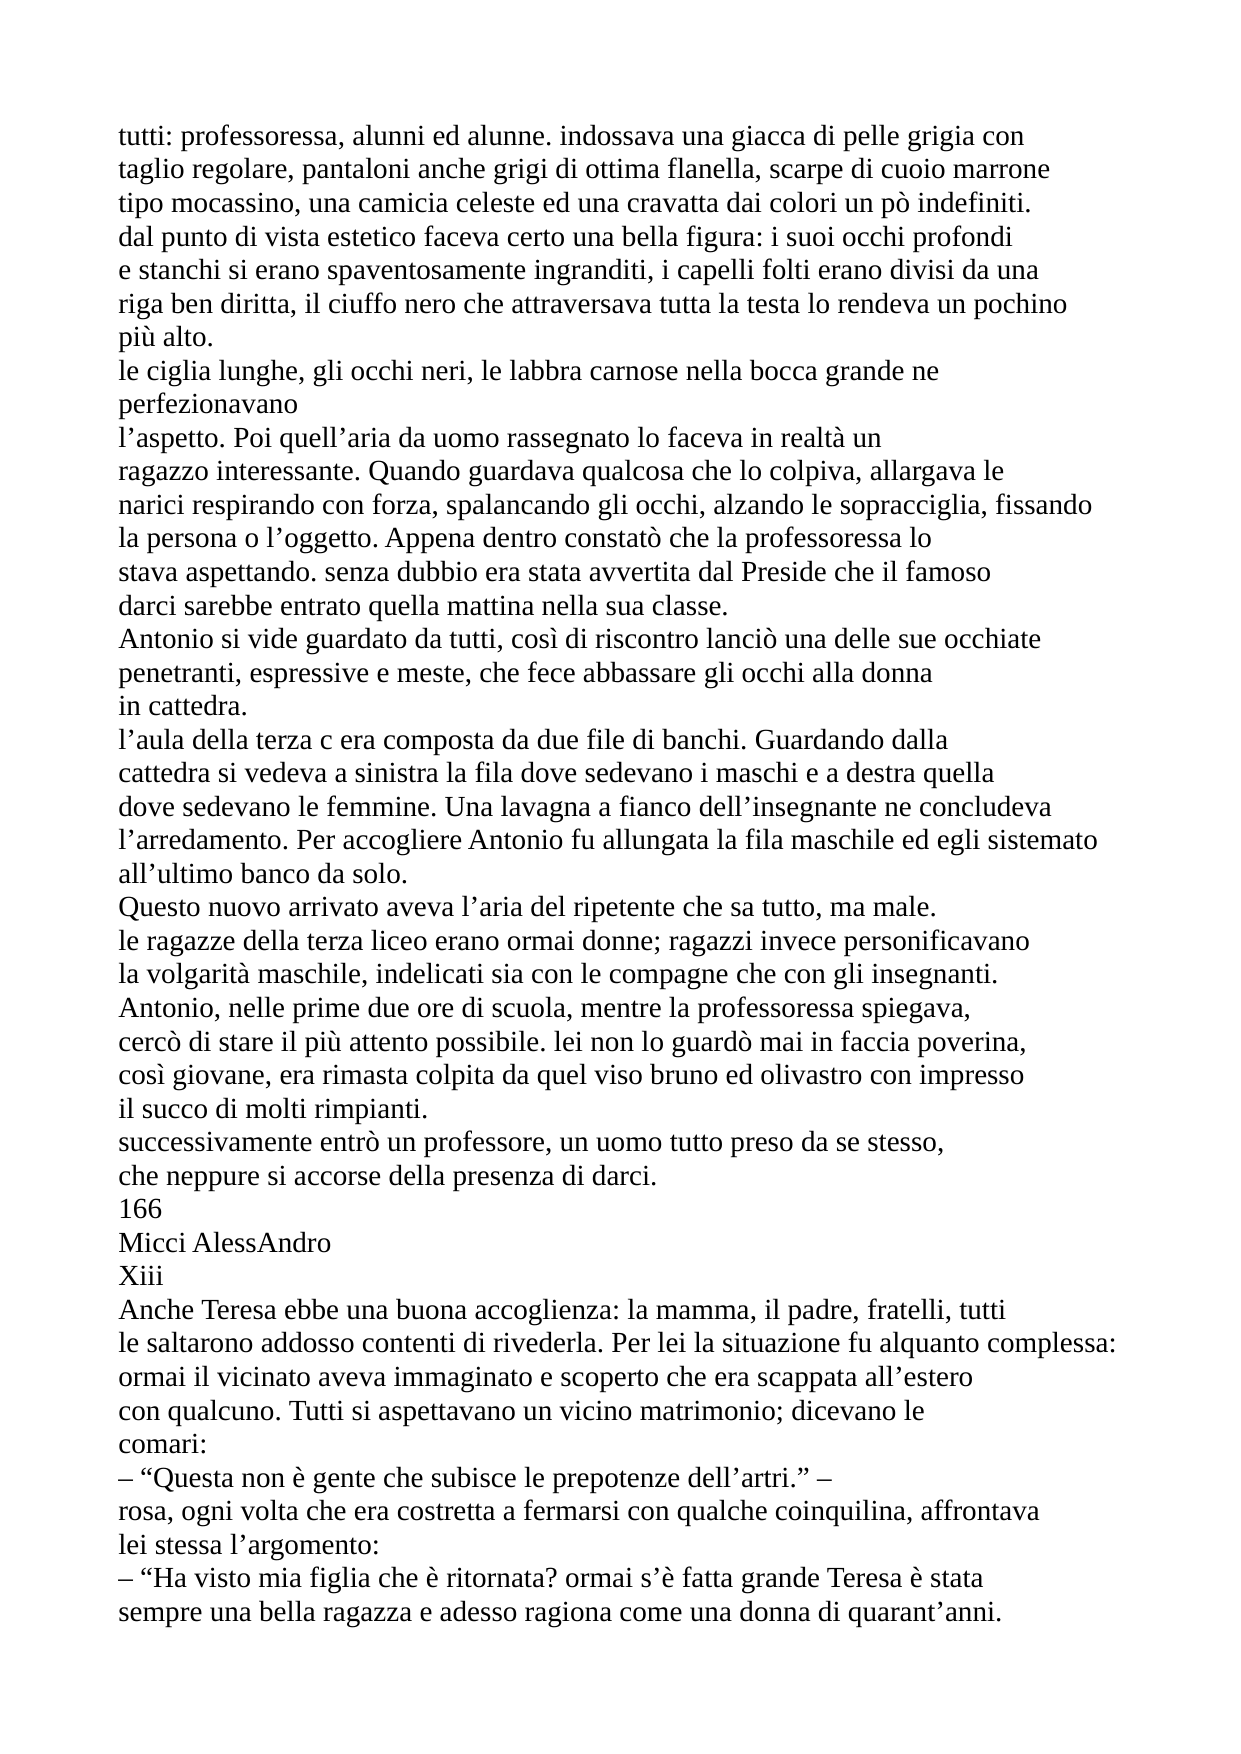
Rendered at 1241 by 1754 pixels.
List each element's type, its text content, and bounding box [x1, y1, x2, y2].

text stava aspettando. senza dubbio era stata avvertita dal Preside che il famoso [118, 554, 1122, 588]
text penetranti, espressive e meste, che fece abbassare gli occhi alla donna [118, 655, 1122, 688]
text Antonio si vide guardato da tutti, così di riscontro lanciò una delle sue occhiate [118, 621, 1122, 655]
text con qualcuno. Tutti si aspettavano un vicino matrimonio; dicevano le [118, 1393, 1122, 1426]
text lei stessa l’argomento: [118, 1527, 1122, 1560]
text – “Questa non è gente che subisce le prepotenze dell’artri.” – [118, 1460, 1122, 1493]
text Antonio, nelle prime due ore di scuola, mentre la professoressa spiegava, [118, 990, 1122, 1024]
text in cattedra. [118, 688, 1122, 722]
text ormai il vicinato aveva immaginato e scoperto che era scappata all’estero [118, 1359, 1122, 1393]
text riga ben diritta, il ciuffo nero che attraversava tutta la testa lo rendeva un pochino [118, 286, 1122, 319]
text 166 [118, 1191, 1122, 1225]
text la persona o l’oggetto. Appena dentro constatò che la professoressa lo [118, 521, 1122, 554]
text cattedra si vedeva a sinistra la fila dove sedevano i maschi e a destra quella [118, 755, 1122, 789]
text successivamente entrò un professore, un uomo tutto preso da se stesso, [118, 1124, 1122, 1158]
text comari: [118, 1426, 1122, 1460]
text Xiii [118, 1258, 1122, 1292]
text darci sarebbe entrato quella mattina nella sua classe. [118, 588, 1122, 621]
text all’ultimo banco da solo. [118, 856, 1122, 889]
text – “Ha visto mia figlia che è ritornata? ormai s’è fatta grande Teresa è stata [118, 1560, 1122, 1594]
text le saltarono addosso contenti di rivederla. Per lei la situazione fu alquanto complessa: [118, 1326, 1122, 1359]
text le ragazze della terza liceo erano ormai donne; ragazzi invece personificavano [118, 923, 1122, 957]
text le ciglia lunghe, gli occhi neri, le labbra carnose nella bocca grande ne perfezionavano [118, 353, 1122, 420]
text dove sedevano le femmine. Una lavagna a fianco dell’insegnante ne concludeva [118, 789, 1122, 822]
text l’aula della terza c era composta da due file di banchi. Guardando dalla [118, 722, 1122, 755]
text rosa, ogni volta che era costretta a fermarsi con qualche coinquilina, affrontava [118, 1493, 1122, 1527]
text e stanchi si erano spaventosamente ingranditi, i capelli folti erano divisi da una [118, 252, 1122, 286]
text l’arredamento. Per accogliere Antonio fu allungata la fila maschile ed egli sistemato [118, 822, 1122, 856]
text la volgarità maschile, indelicati sia con le compagne che con gli insegnanti. [118, 957, 1122, 990]
text così giovane, era rimasta colpita da quel viso bruno ed olivastro con impresso [118, 1057, 1122, 1091]
text dal punto di vista estetico faceva certo una bella figura: i suoi occhi profondi [118, 219, 1122, 252]
text più alto. [118, 319, 1122, 353]
text taglio regolare, pantaloni anche grigi di ottima flanella, scarpe di cuoio marrone [118, 152, 1122, 185]
text tutti: professoressa, alunni ed alunne. indossava una giacca di pelle grigia con [118, 118, 1122, 152]
text sempre una bella ragazza e adesso ragiona come una donna di quarant’anni. [118, 1594, 1122, 1627]
text Questo nuovo arrivato aveva l’aria del ripetente che sa tutto, ma male. [118, 889, 1122, 923]
text cercò di stare il più attento possibile. lei non lo guardò mai in faccia poverina, [118, 1024, 1122, 1057]
text narici respirando con forza, spalancando gli occhi, alzando le sopracciglia, fissando [118, 487, 1122, 521]
text Anche Teresa ebbe una buona accoglienza: la mamma, il padre, fratelli, tutti [118, 1292, 1122, 1326]
text l’aspetto. Poi quell’aria da uomo rassegnato lo faceva in realtà un [118, 420, 1122, 453]
text tipo mocassino, una camicia celeste ed una cravatta dai colori un pò indefiniti. [118, 185, 1122, 219]
text Micci AlessAndro [118, 1225, 1122, 1258]
text che neppure si accorse della presenza di darci. [118, 1158, 1122, 1191]
text ragazzo interessante. Quando guardava qualcosa che lo colpiva, allargava le [118, 453, 1122, 487]
text il succo di molti rimpianti. [118, 1091, 1122, 1124]
